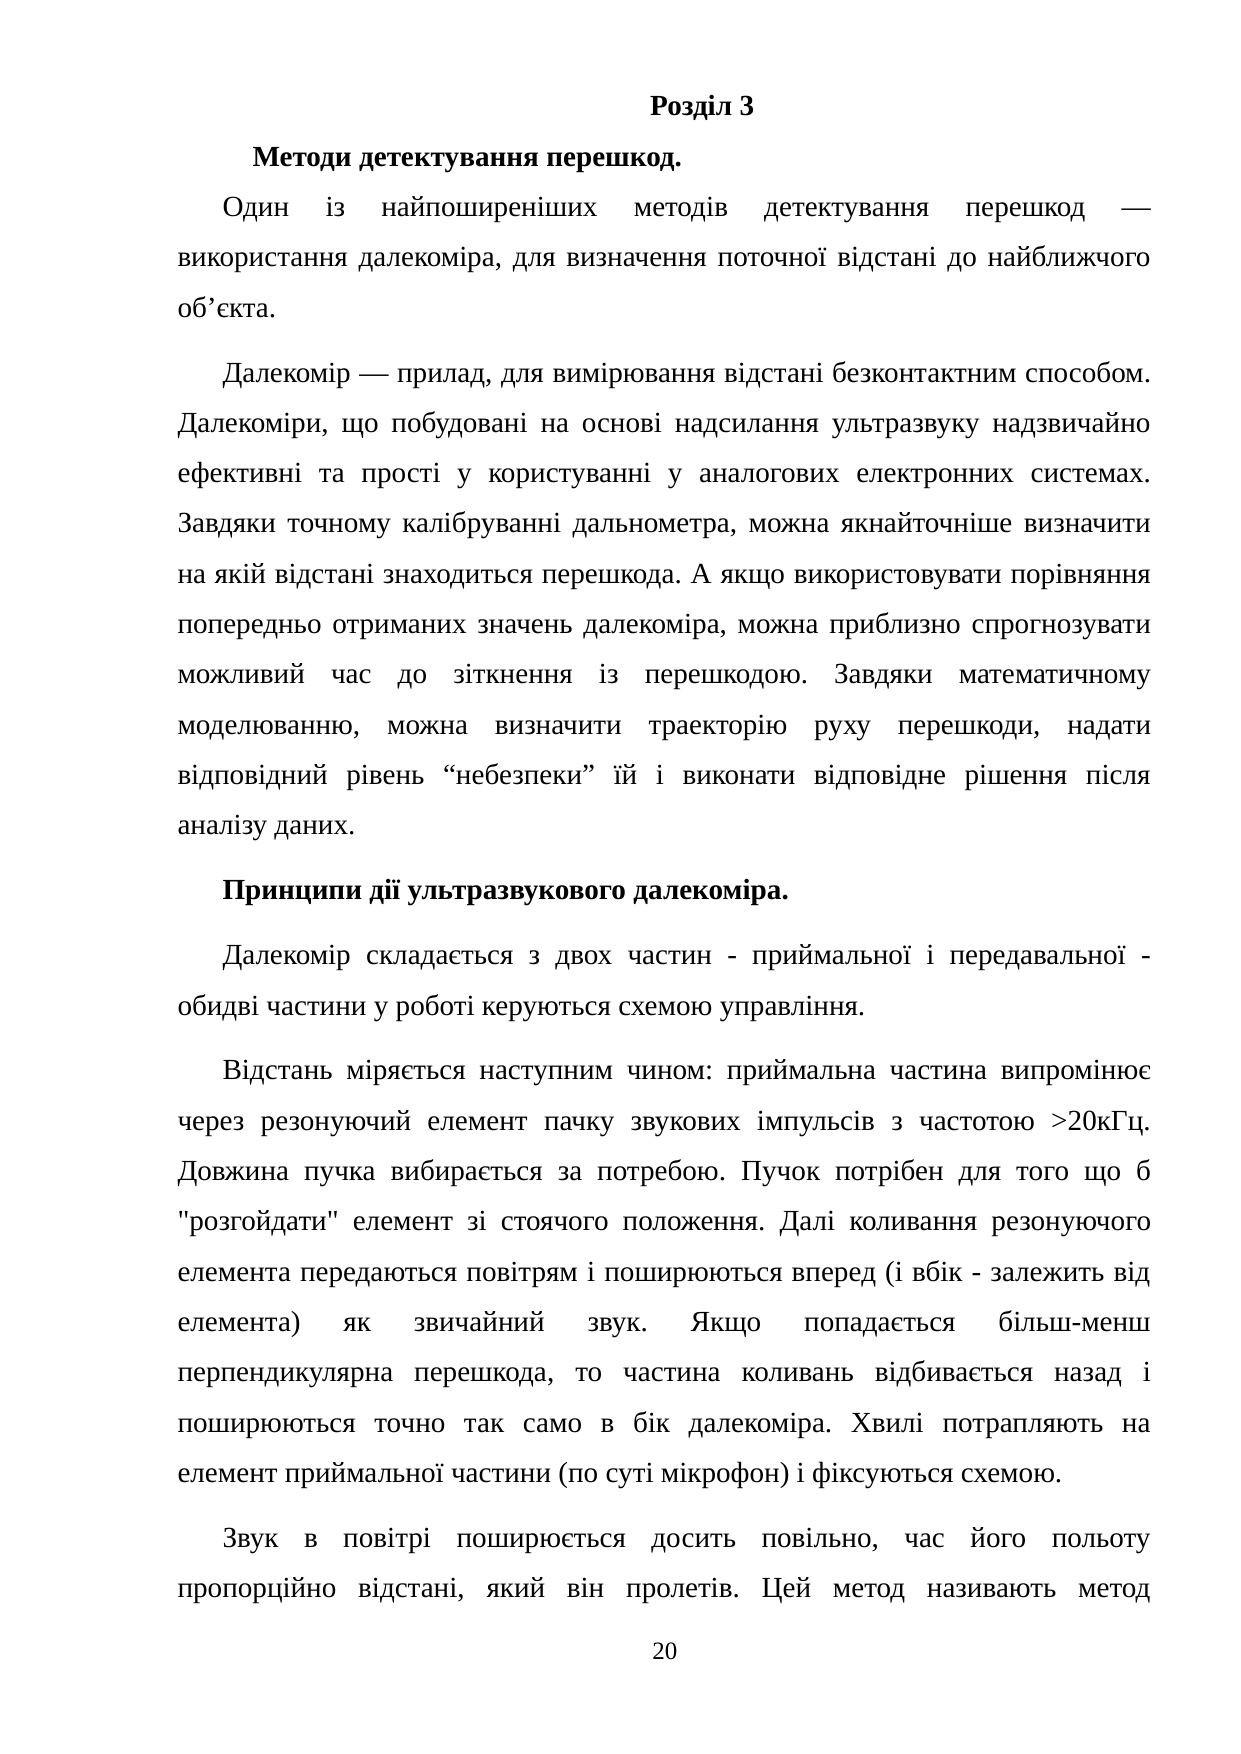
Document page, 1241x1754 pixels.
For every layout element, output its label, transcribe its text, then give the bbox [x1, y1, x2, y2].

text Один із найпоширеніших методів детектування перешкод — використання далекоміра, для визначення поточної відстані до найближчого об’єкта. [177, 189, 1152, 323]
text Відстань міряється наступним чином: приймальна частина випромінює через резонуючий елемент пачку звукових імпульсів з частотою >20кГц. Довжина пучка вибирається за потребою. Пучок потрібен для того що б "розгойдати" елемент зі стоячого положення. Далі коливання резонуючого елемента передаються повітрям і поширюються вперед (і вбік - залежить від елемента) як звичайний звук. Якщо попадається більш-менш перпендикулярна перешкода, то частина коливань відбивається назад і поширюються точно так само в бік далекоміра. Хвилі потрапляють на елемент приймальної частини (по суті мікрофон) і фіксуються схемою. [177, 1052, 1152, 1488]
text Звук в повітрі поширюється досить повільно, час його польоту пропорційно відстані, який він пролетів. Цей метод називають метод [177, 1520, 1152, 1604]
text Принципи дії ультразвукового далекоміра. [177, 872, 1152, 906]
text Методи детектування перешкод. [177, 139, 1152, 172]
text Далекомір складається з двох частин - приймальної і передавальної - обидві частини у роботі керуються схемою управління. [177, 937, 1152, 1021]
text Розділ 3 [177, 88, 1152, 122]
text Далекомір — прилад, для вимірювання відстані безконтактним способом. Далекоміри, що побудовані на основі надсилання ультразвуку надзвичайно ефективні та прості у користуванні у аналогових електронних системах. Завдяки точному калібруванні дальнометра, можна якнайточніше визначити на якій відстані знаходиться перешкода. А якщо використовувати порівняння попередньо отриманих значень далекоміра, можна приблизно спрогнозувати можливий час до зіткнення із перешкодою. Завдяки математичному моделюванню, можна визначити траекторію руху перешкоди, надати відповідний рівень “небезпеки” їй і виконати відповідне рішення після аналізу даних. [177, 355, 1152, 841]
